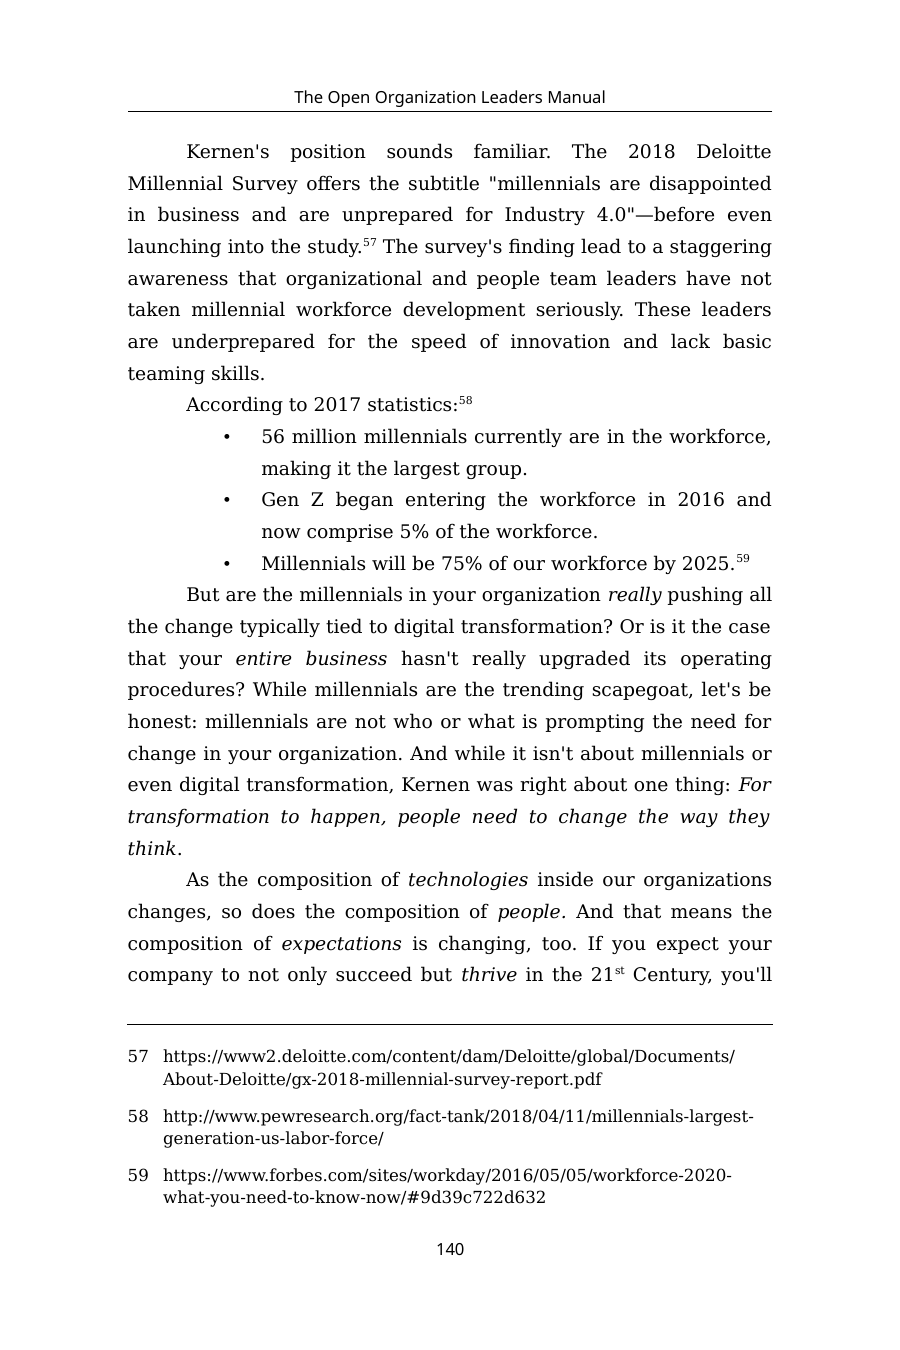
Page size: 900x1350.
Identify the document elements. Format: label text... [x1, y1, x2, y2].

text According to 2017 statistics: [127, 394, 772, 416]
list 56 million millennials currently are in the workforce, making it the largest group. [223, 426, 772, 479]
text But are the millennials in your organization really pushing all the change typically tied to digital transformation? Or is it the case that your entire business hasn't really upgraded its operating procedures? While millennials are the trending scapegoat, let's be honest: millennials are not who or what is prompting the need for change in your organization. And while it isn't about millennials or even digital transformation, Kernen was right about one thing: For transformation to happen, people need to change the way they think. [127, 584, 772, 859]
text https://www2.deloitte.com/content/dam/Deloitte/global/Documents/About-Deloitte/gx-2018-millennial-survey-report.pdf [127, 1047, 772, 1089]
list Gen Z began entering the workforce in 2016 and now comprise 5% of the workforce. [223, 489, 772, 543]
list Millennials will be 75% of our workforce by 2025. [223, 553, 772, 574]
list https://www.forbes.com/sites/workday/2016/05/05/workforce-2020-what-you-need-to-know-now/#9d39c722d632 [127, 1166, 772, 1207]
text As the composition of technologies inside our organizations changes, so does the composition of people. And that means the composition of expectations is changing, too. If you expect your company to not only succeed but thrive in the 21st Century, you'll [127, 869, 772, 986]
text http://www.pewresearch.org/fact-tank/2018/04/11/millennials-largest-generation-us-labor-force/ [127, 1107, 772, 1148]
text Kernen's position sounds familiar. The 2018 Deloitte Millennial Survey offers the subtitle "millennials are disappointed in business and are unprepared for Industry 4.0"—before even launching into the study. The survey's finding lead to a staggering awareness that organizational and people team leaders have not taken millennial workforce development seriously. These leaders are underprepared for the speed of innovation and lack basic teaming skills. [127, 141, 772, 384]
